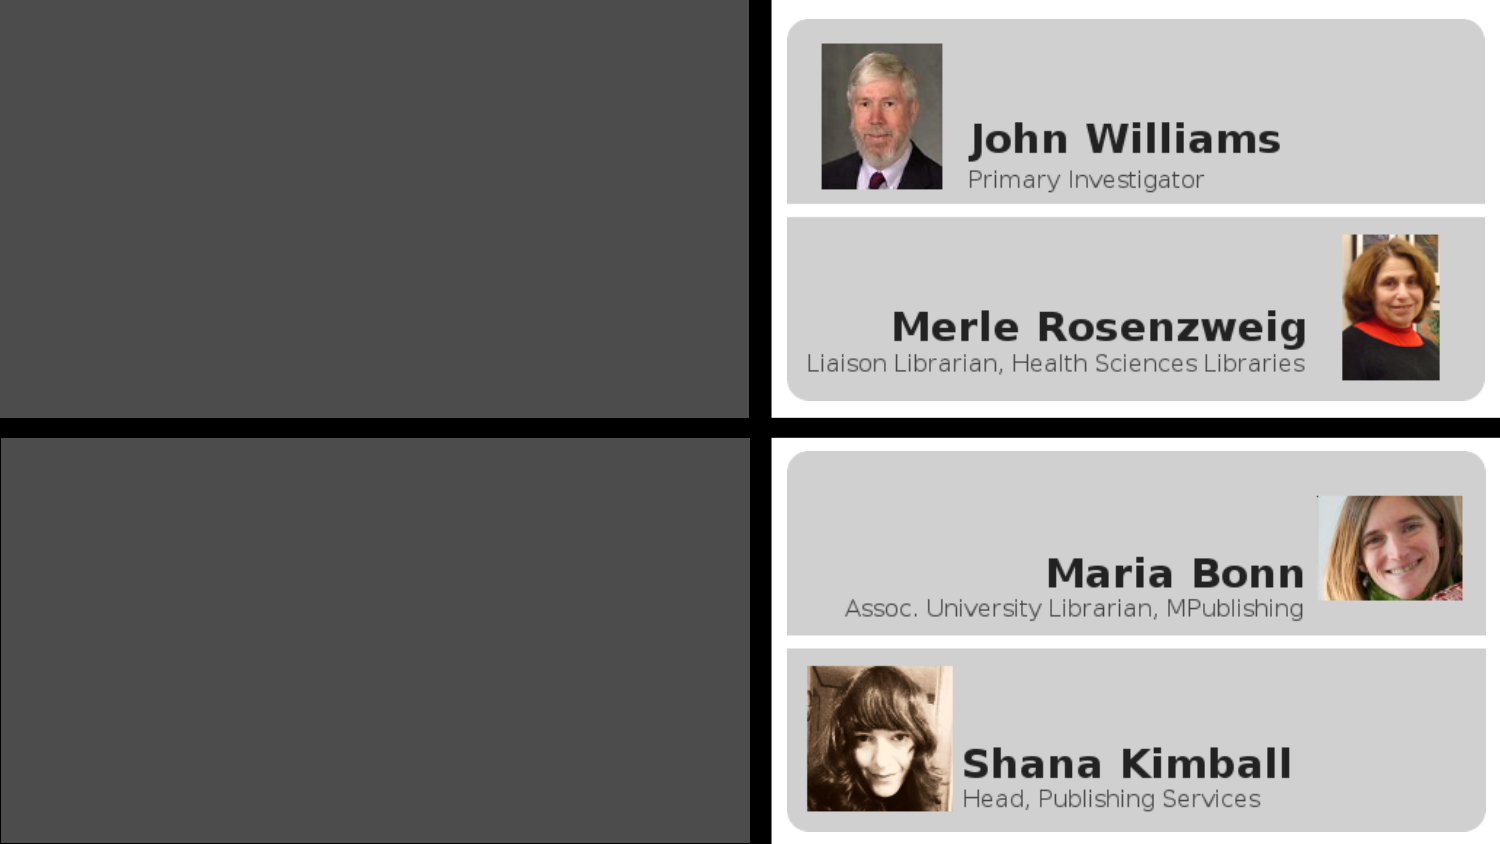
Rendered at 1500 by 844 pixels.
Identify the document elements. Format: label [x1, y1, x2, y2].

text_box [0, 437, 751, 844]
picture [0, 0, 1500, 844]
text_box [0, 0, 750, 419]
